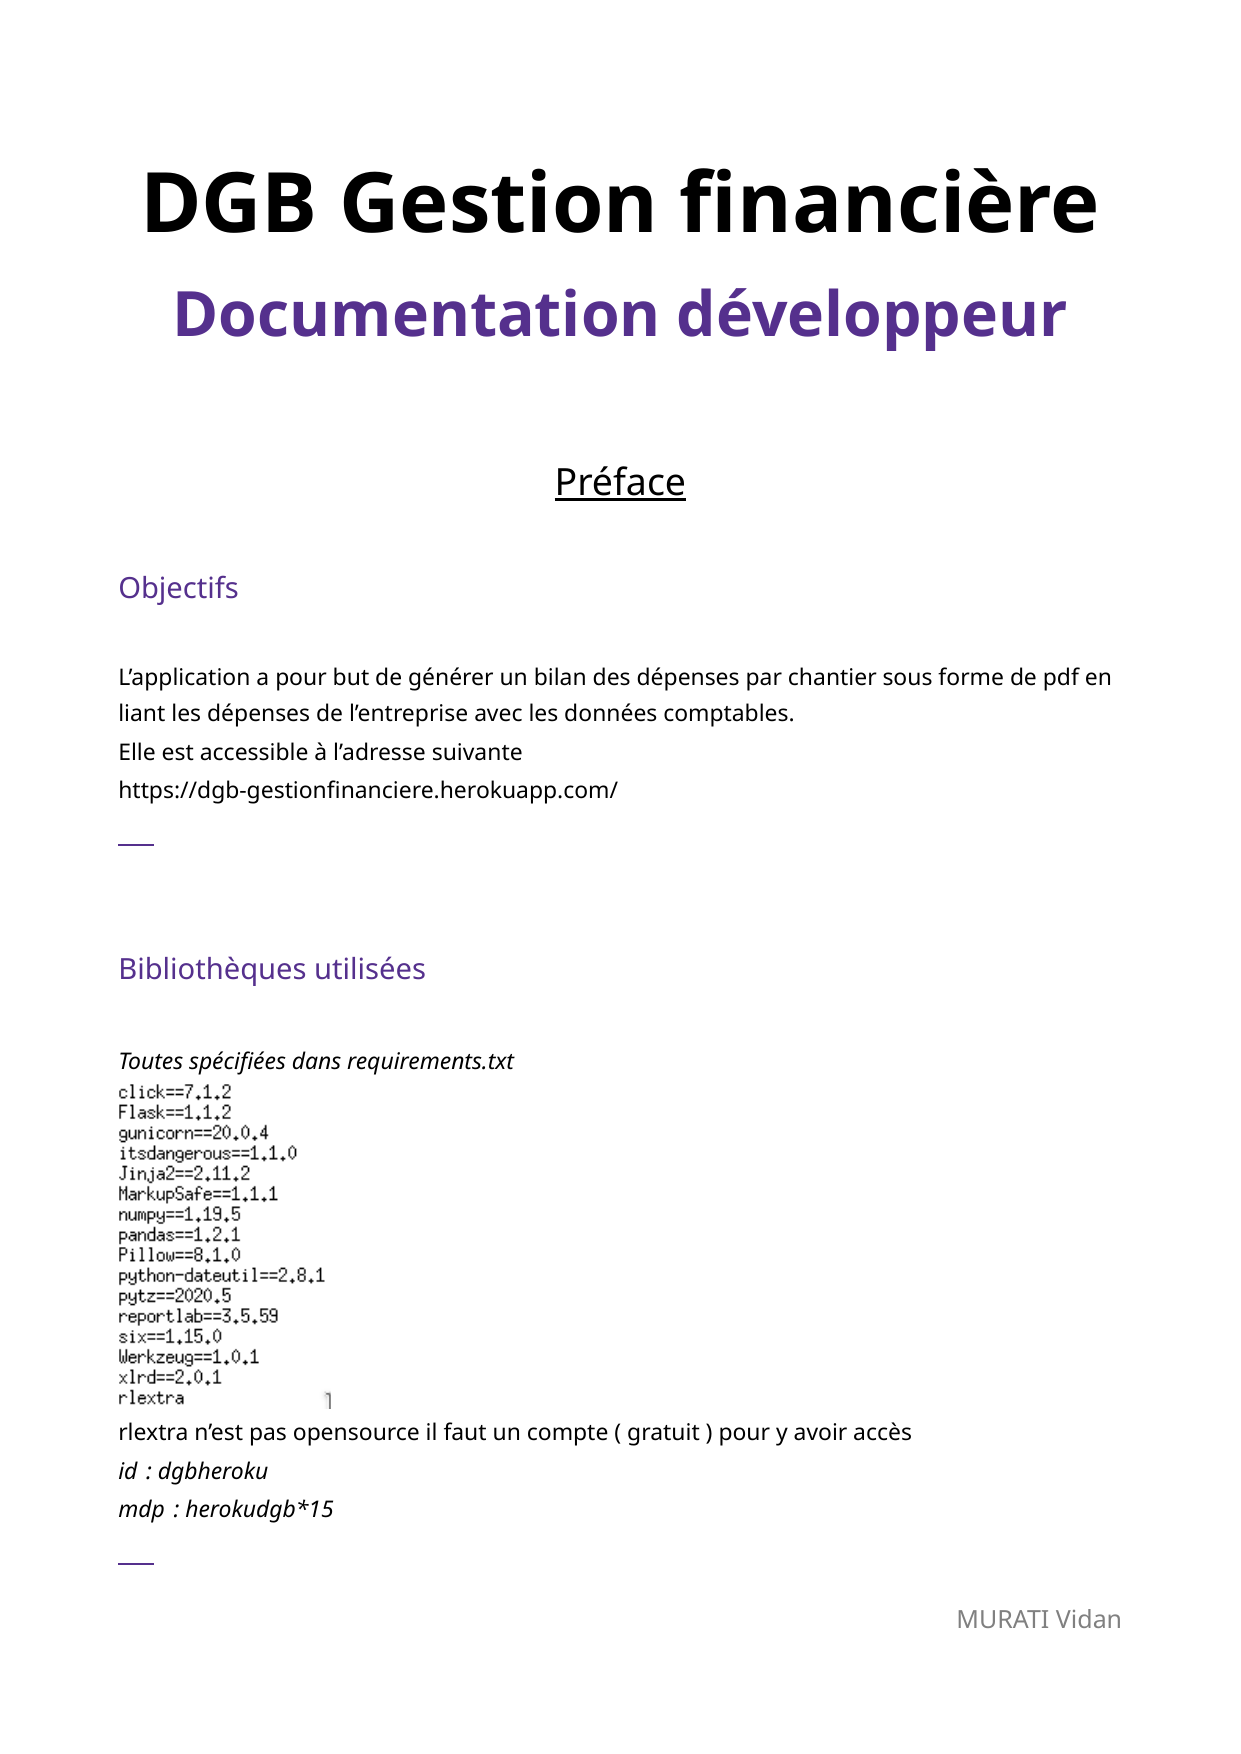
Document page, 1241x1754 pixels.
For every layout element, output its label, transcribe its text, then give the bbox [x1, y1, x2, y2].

text https://dgb-gestionfinanciere.herokuapp.com/ [118, 774, 1122, 806]
text Bibliothèques utilisées [118, 948, 1122, 988]
title DGB Gestion financière [118, 143, 1122, 257]
text Préface [118, 455, 1122, 506]
text Toutes spécifiées dans requirements.txt [118, 1045, 1122, 1076]
picture [118, 1083, 331, 1409]
text id : dgbheroku [118, 1455, 1122, 1486]
text Documentation développeur [118, 269, 1122, 354]
text mdp : herokudgb*15 [118, 1493, 1122, 1525]
text Objectifs [118, 568, 1122, 607]
text L’application a pour but de générer un bilan des dépenses par chantier sous forme de pdf en liant les dépenses de l’entreprise avec les données comptables. [118, 661, 1122, 728]
text rlextra n’est pas opensource il faut un compte ( gratuit ) pour y avoir accès [118, 1416, 1122, 1447]
text Elle est accessible à l’adresse suivante [118, 736, 1122, 767]
